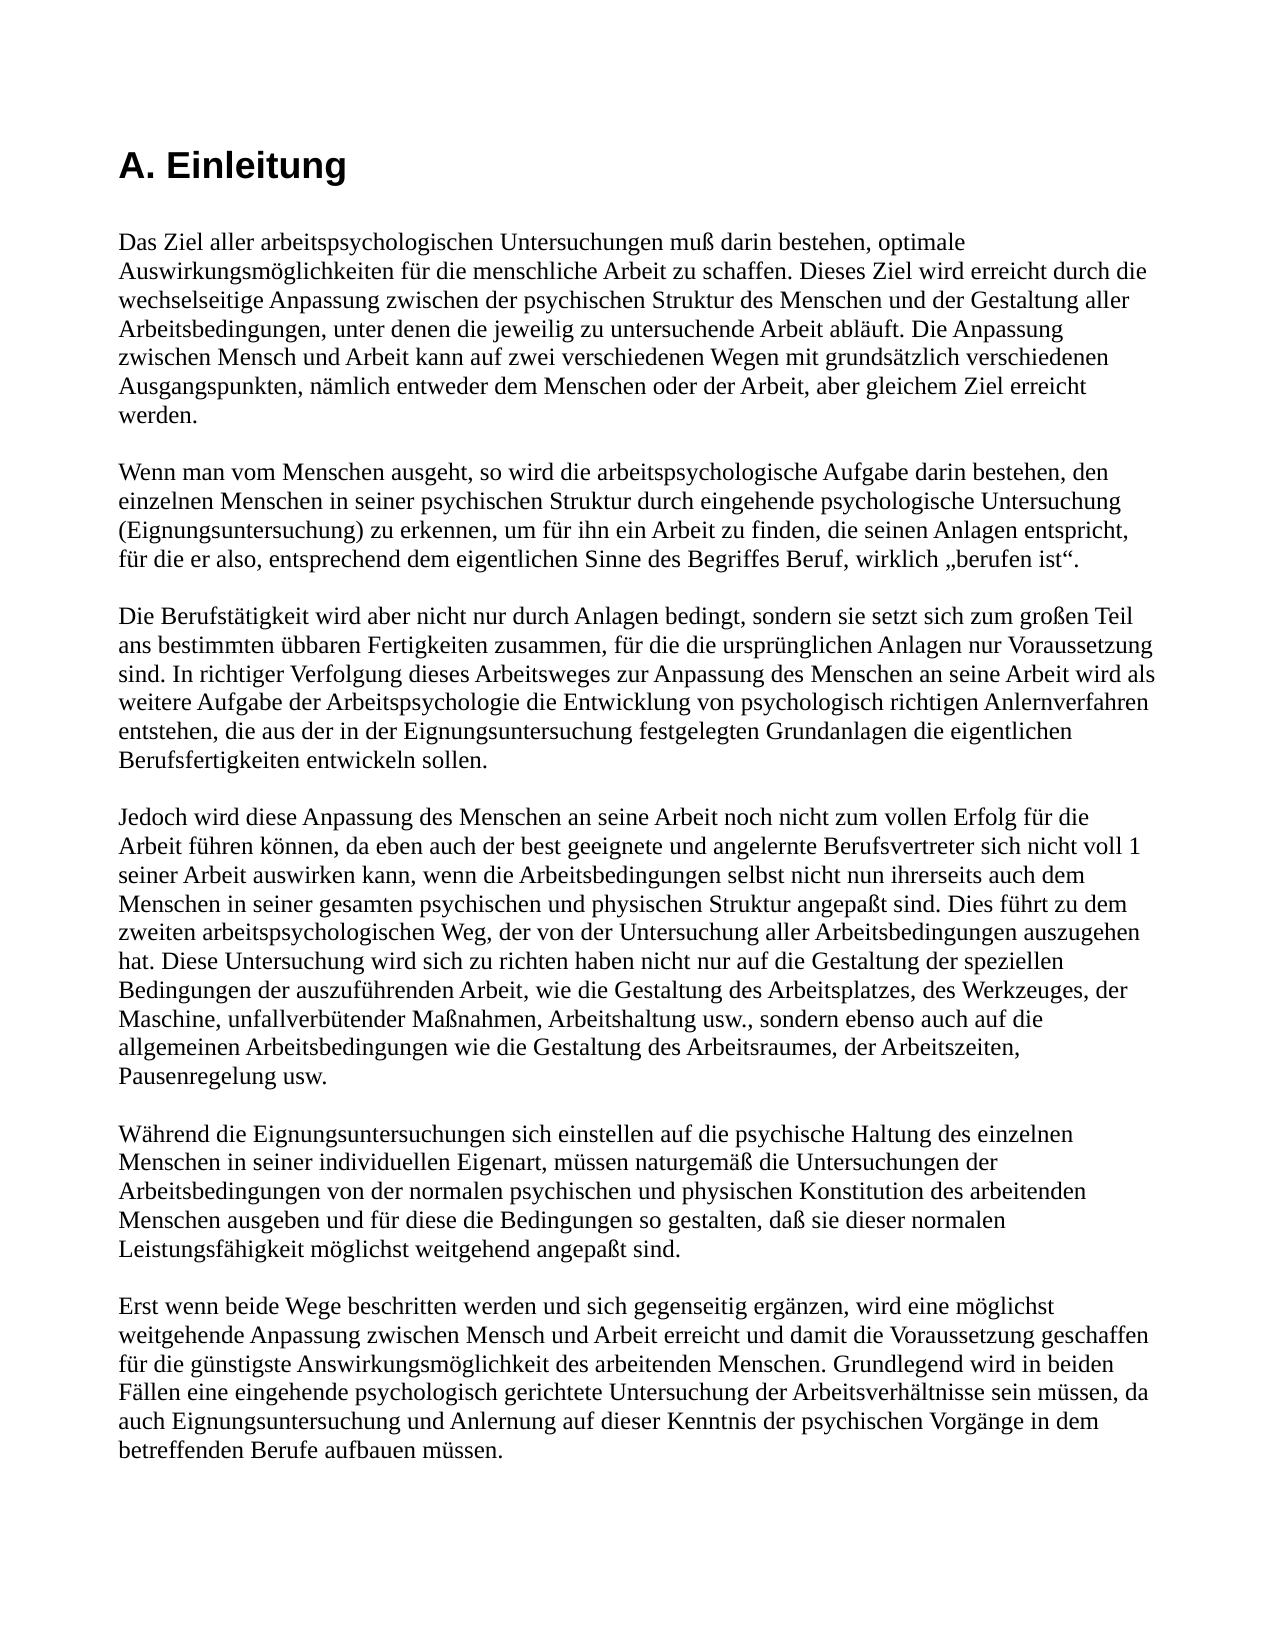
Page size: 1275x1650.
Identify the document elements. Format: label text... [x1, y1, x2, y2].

text Wenn man vom Menschen ausgeht, so wird die arbeitspsychologische Aufgabe darin bestehen, den einzelnen Menschen in seiner psychischen Struktur durch eingehende psychologische Untersuchung (Eignungsuntersuchung) zu erkennen, um für ihn ein Arbeit zu finden, die seinen Anlagen entspricht, für die er also, entsprechend dem eigentlichen Sinne des Begriffes Beruf, wirklich „berufen ist“. [118, 457, 1157, 572]
text Jedoch wird diese Anpassung des Menschen an seine Arbeit noch nicht zum vollen Erfolg für die Arbeit führen können, da eben auch der best geeignete und angelernte Berufsvertreter sich nicht voll 1 seiner Arbeit auswirken kann, wenn die Arbeitsbedingungen selbst nicht nun ihrerseits auch dem Menschen in seiner gesamten psychischen und physischen Struktur angepaßt sind. Dies führt zu dem zweiten arbeitspsychologischen Weg, der von der Untersuchung aller Arbeitsbedingungen auszugehen hat. Diese Untersuchung wird sich zu richten haben nicht nur auf die Gestaltung der speziellen Bedingungen der auszuführenden Arbeit, wie die Gestaltung des Arbeitsplatzes, des Werkzeuges, der Maschine, unfallverbütender Maßnahmen, Arbeitshaltung usw., sondern ebenso auch auf die allgemeinen Arbeitsbedingungen wie die Gestaltung des Arbeitsraumes, der Arbeitszeiten, Pausenregelung usw. [118, 802, 1157, 1090]
text Erst wenn beide Wege beschritten werden und sich gegenseitig ergänzen, wird eine möglichst weitgehende Anpassung zwischen Mensch und Arbeit erreicht und damit die Voraussetzung geschaffen für die günstigste Answirkungsmöglichkeit des arbeitenden Menschen. Grundlegend wird in beiden Fällen eine eingehende psychologisch gerichtete Untersuchung der Arbeitsverhältnisse sein müssen, da auch Eignungsuntersuchung und Anlernung auf dieser Kenntnis der psychischen Vorgänge in dem betreffenden Berufe aufbauen müssen. [118, 1291, 1157, 1464]
subtitle A. Einleitung [118, 143, 1157, 186]
text Das Ziel aller arbeitspsychologischen Untersuchungen muß darin bestehen, optimale Auswirkungsmöglichkeiten für die menschliche Arbeit zu schaffen. Dieses Ziel wird erreicht durch die wechselseitige Anpassung zwischen der psychischen Struktur des Menschen und der Gestaltung aller Arbeitsbedingungen, unter denen die jeweilig zu untersuchende Arbeit abläuft. Die Anpassung zwischen Mensch und Arbeit kann auf zwei verschiedenen Wegen mit grundsätzlich verschiedenen Ausgangspunkten, nämlich entweder dem Menschen oder der Arbeit, aber gleichem Ziel erreicht werden. [118, 227, 1157, 429]
text Während die Eignungsuntersuchungen sich einstellen auf die psychische Haltung des einzelnen Menschen in seiner individuellen Eigenart, müssen naturgemäß die Untersuchungen der Arbeitsbedingungen von der normalen psychischen und physischen Konstitution des arbeitenden Menschen ausgeben und für diese die Bedingungen so gestalten, daß sie dieser normalen Leistungsfähigkeit möglichst weitgehend angepaßt sind. [118, 1119, 1157, 1262]
text Die Berufstätigkeit wird aber nicht nur durch Anlagen bedingt, sondern sie setzt sich zum großen Teil ans bestimmten übbaren Fertigkeiten zusammen, für die die ursprünglichen Anlagen nur Voraussetzung sind. In richtiger Verfolgung dieses Arbeitsweges zur Anpassung des Menschen an seine Arbeit wird als weitere Aufgabe der Arbeitspsychologie die Entwicklung von psychologisch richtigen Anlernverfahren entstehen, die aus der in der Eignungsuntersuchung festgelegten Grundanlagen die eigentlichen Berufsfertigkeiten entwickeln sollen. [118, 601, 1157, 774]
